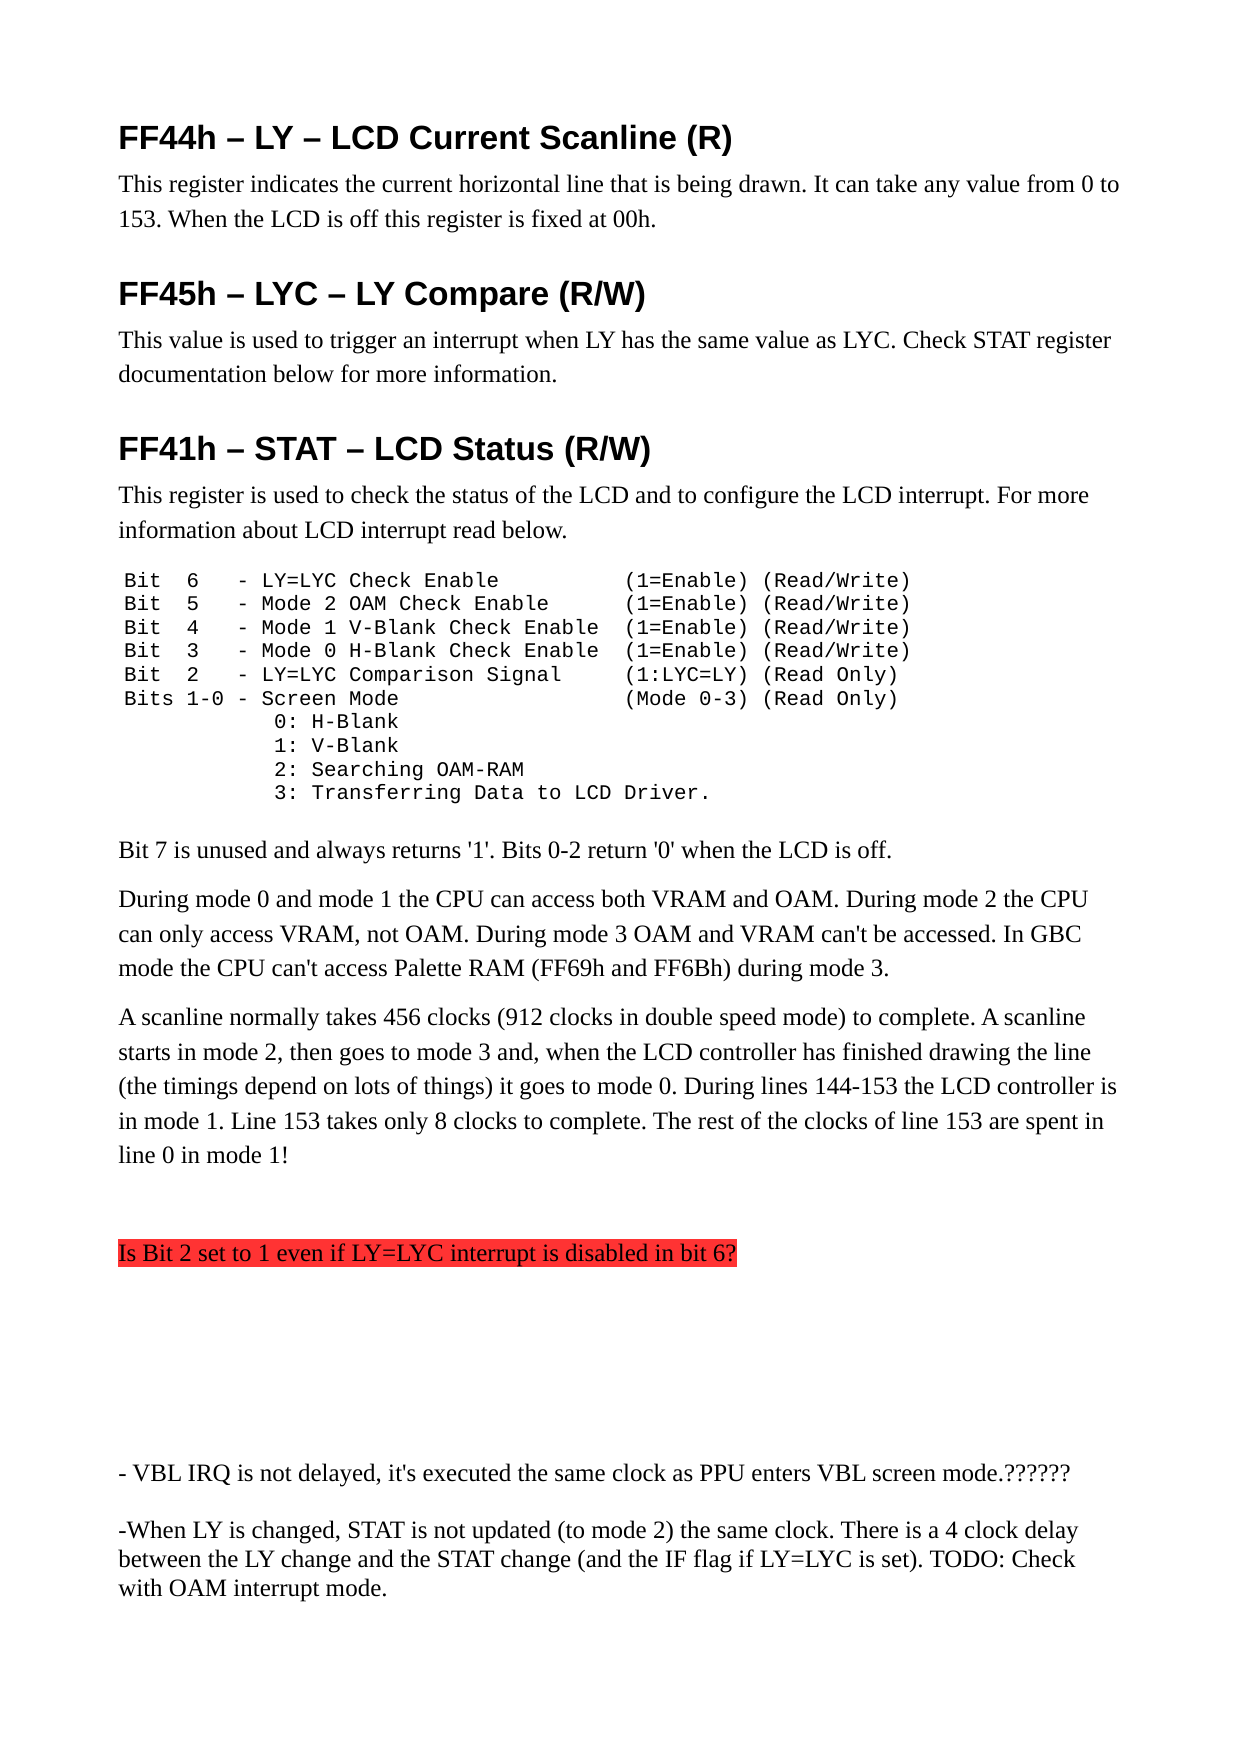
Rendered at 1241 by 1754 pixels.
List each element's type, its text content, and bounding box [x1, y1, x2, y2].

text -When LY is changed, STAT is not updated (to mode 2) the same clock. There is a 4 clock delay between the LY change and the STAT change (and the IF flag if LY=LYC is set). TODO: Check with OAM interrupt mode. [118, 1515, 1122, 1601]
text This value is used to trigger an interrupt when LY has the same value as LYC. Check STAT register documentation below for more information. [118, 325, 1122, 388]
text Is Bit 2 set to 1 even if LY=LYC interrupt is disabled in bit 6? [118, 1238, 1122, 1267]
table_header Bit 6 - LY=LYC Check Enable (1=Enable) (Read/Write) Bit 5 - Mode 2 OAM Check Enable (1=Enable) (Read/Write) Bit 4 - Mode 1 V-Blank Check Enable (1=Enable) (Read/Write) Bit 3 - Mode 0 H-Blank Check Enable (1=Enable) (Read/Write) Bit 2 - LY=LYC Comparison Signal (1:LYC=LY) (Read Only) Bits 1-0 - Screen Mode (Mode 0-3) (Read Only) 0: H-Blank 1: V-Blank 2: Searching OAM-RAM 3: Transferring Data to LCD Driver. [118, 564, 1123, 835]
subtitle FF41h – STAT – LCD Status (R/W) [118, 429, 1122, 468]
subtitle FF45h – LYC – LY Compare (R/W) [118, 274, 1122, 312]
text This register indicates the current horizontal line that is being drawn. It can take any value from 0 to 153. When the LCD is off this register is fixed at 00h. [118, 169, 1122, 232]
text Bit 7 is unused and always returns '1'. Bits 0-2 return '0' when the LCD is off. [118, 835, 1122, 864]
subtitle FF44h – LY – LCD Current Scanline (R) [118, 118, 1122, 157]
text During mode 0 and mode 1 the CPU can access both VRAM and OAM. During mode 2 the CPU can only access VRAM, not OAM. During mode 3 OAM and VRAM can't be accessed. In GBC mode the CPU can't access Palette RAM (FF69h and FF6Bh) during mode 3. [118, 884, 1122, 982]
text This register is used to check the status of the LCD and to configure the LCD interrupt. For more information about LCD interrupt read below. [118, 480, 1122, 543]
text A scanline normally takes 456 clocks (912 clocks in double speed mode) to complete. A scanline starts in mode 2, then goes to mode 3 and, when the LCD controller has finished drawing the line (the timings depend on lots of things) it goes to mode 0. During lines 144-153 the LCD controller is in mode 1. Line 153 takes only 8 clocks to complete. The rest of the clocks of line 153 are spent in line 0 in mode 1! [118, 1002, 1122, 1169]
text - VBL IRQ is not delayed, it's executed the same clock as PPU enters VBL screen mode.?????? [118, 1458, 1122, 1486]
